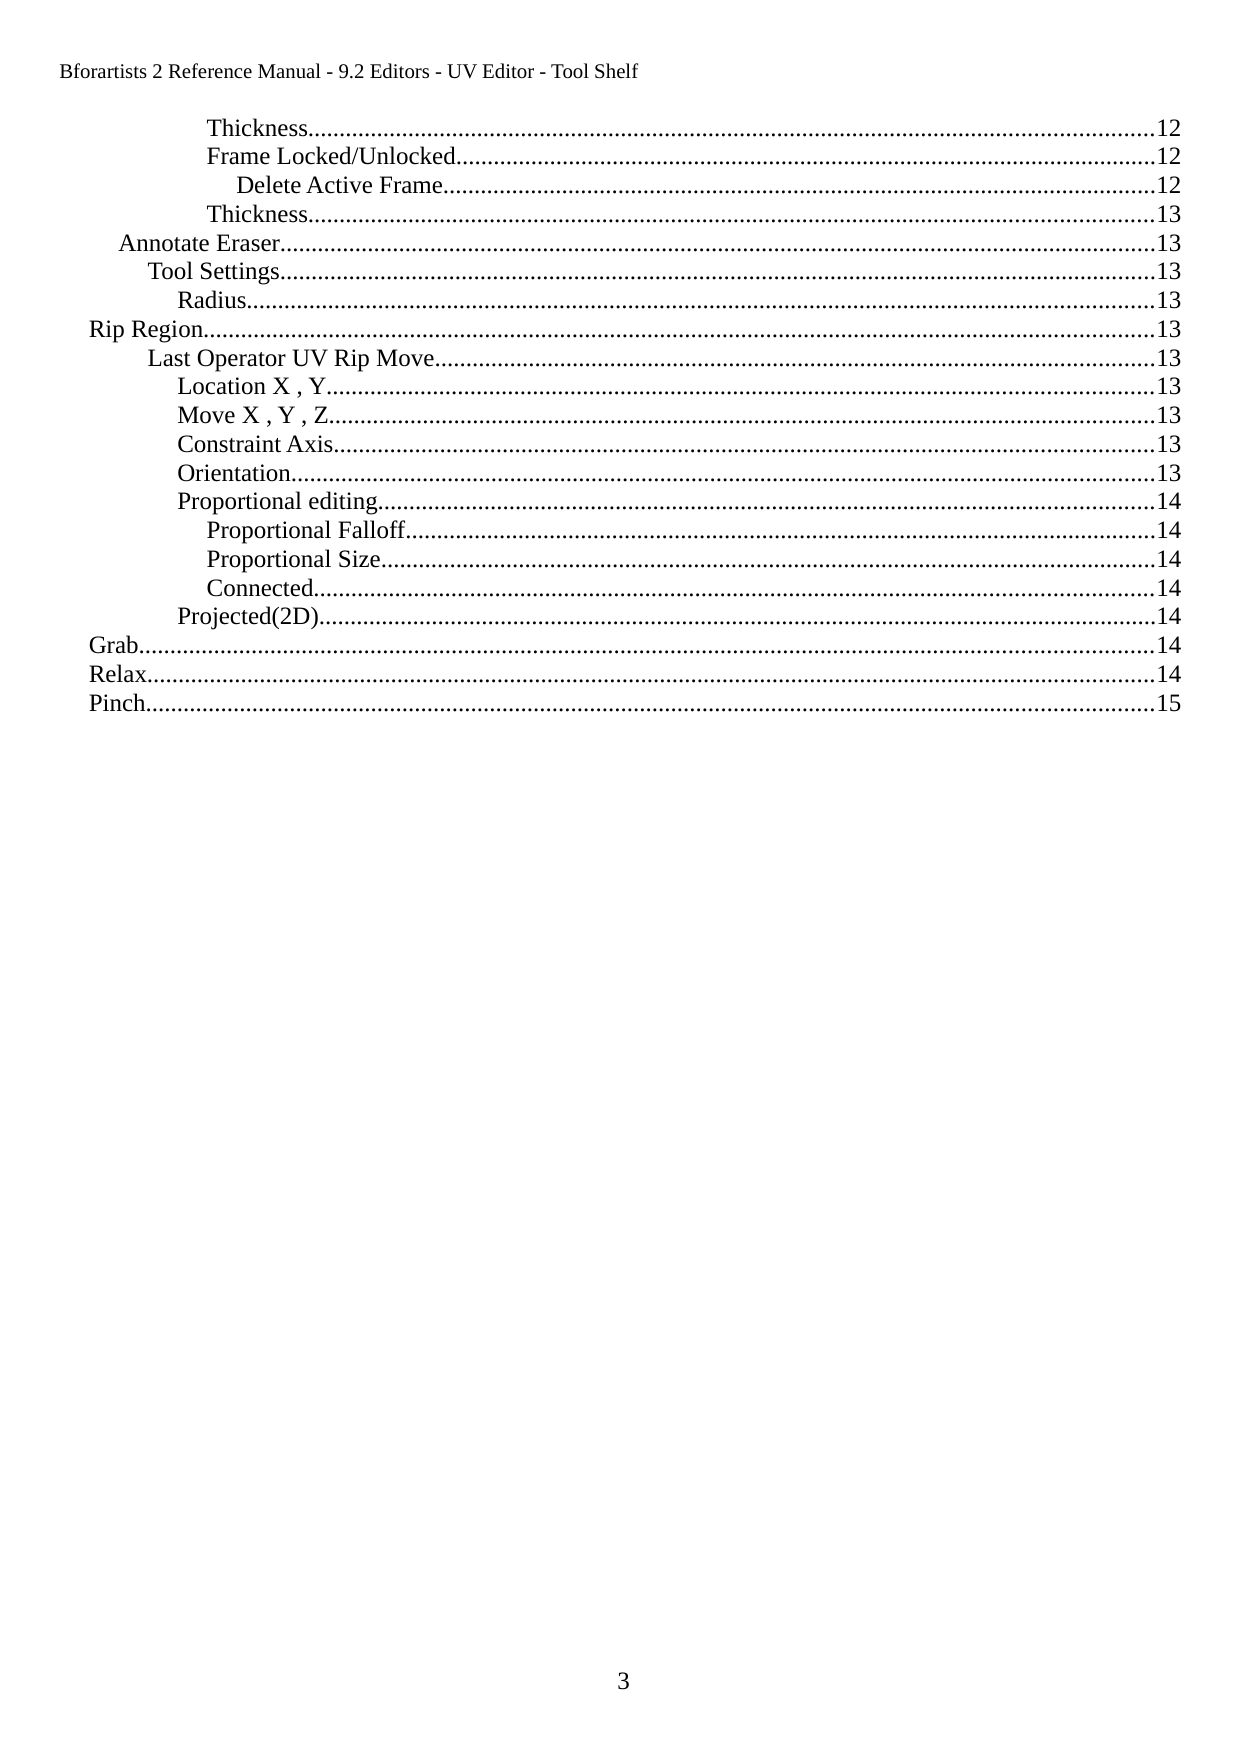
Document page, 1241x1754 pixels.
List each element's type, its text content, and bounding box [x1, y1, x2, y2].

text Location X , Y 13 [177, 371, 1181, 400]
text Delete Active Frame 12 [236, 170, 1181, 199]
text Projected(2D) 14 [177, 601, 1181, 630]
text Frame Locked/Unlocked 12 [206, 141, 1181, 170]
text Proportional editing 14 [177, 486, 1181, 515]
text Grab 14 [88, 630, 1181, 659]
text Relax 14 [88, 659, 1181, 688]
text Thickness 12 [206, 113, 1181, 141]
text Annotate Eraser 13 [118, 228, 1181, 256]
text Orientation 13 [177, 458, 1181, 486]
text Rip Region 13 [88, 314, 1181, 343]
text Connected 14 [206, 573, 1181, 601]
text Pinch 15 [88, 688, 1181, 716]
text Radius 13 [177, 285, 1181, 314]
text Move X , Y , Z 13 [177, 400, 1181, 429]
text Proportional Size 14 [206, 544, 1181, 573]
text Last Operator UV Rip Move 13 [147, 343, 1181, 371]
text Thickness 13 [206, 199, 1181, 228]
text Proportional Falloff 14 [206, 515, 1181, 544]
text Constraint Axis 13 [177, 429, 1181, 458]
text Tool Settings 13 [147, 256, 1181, 285]
